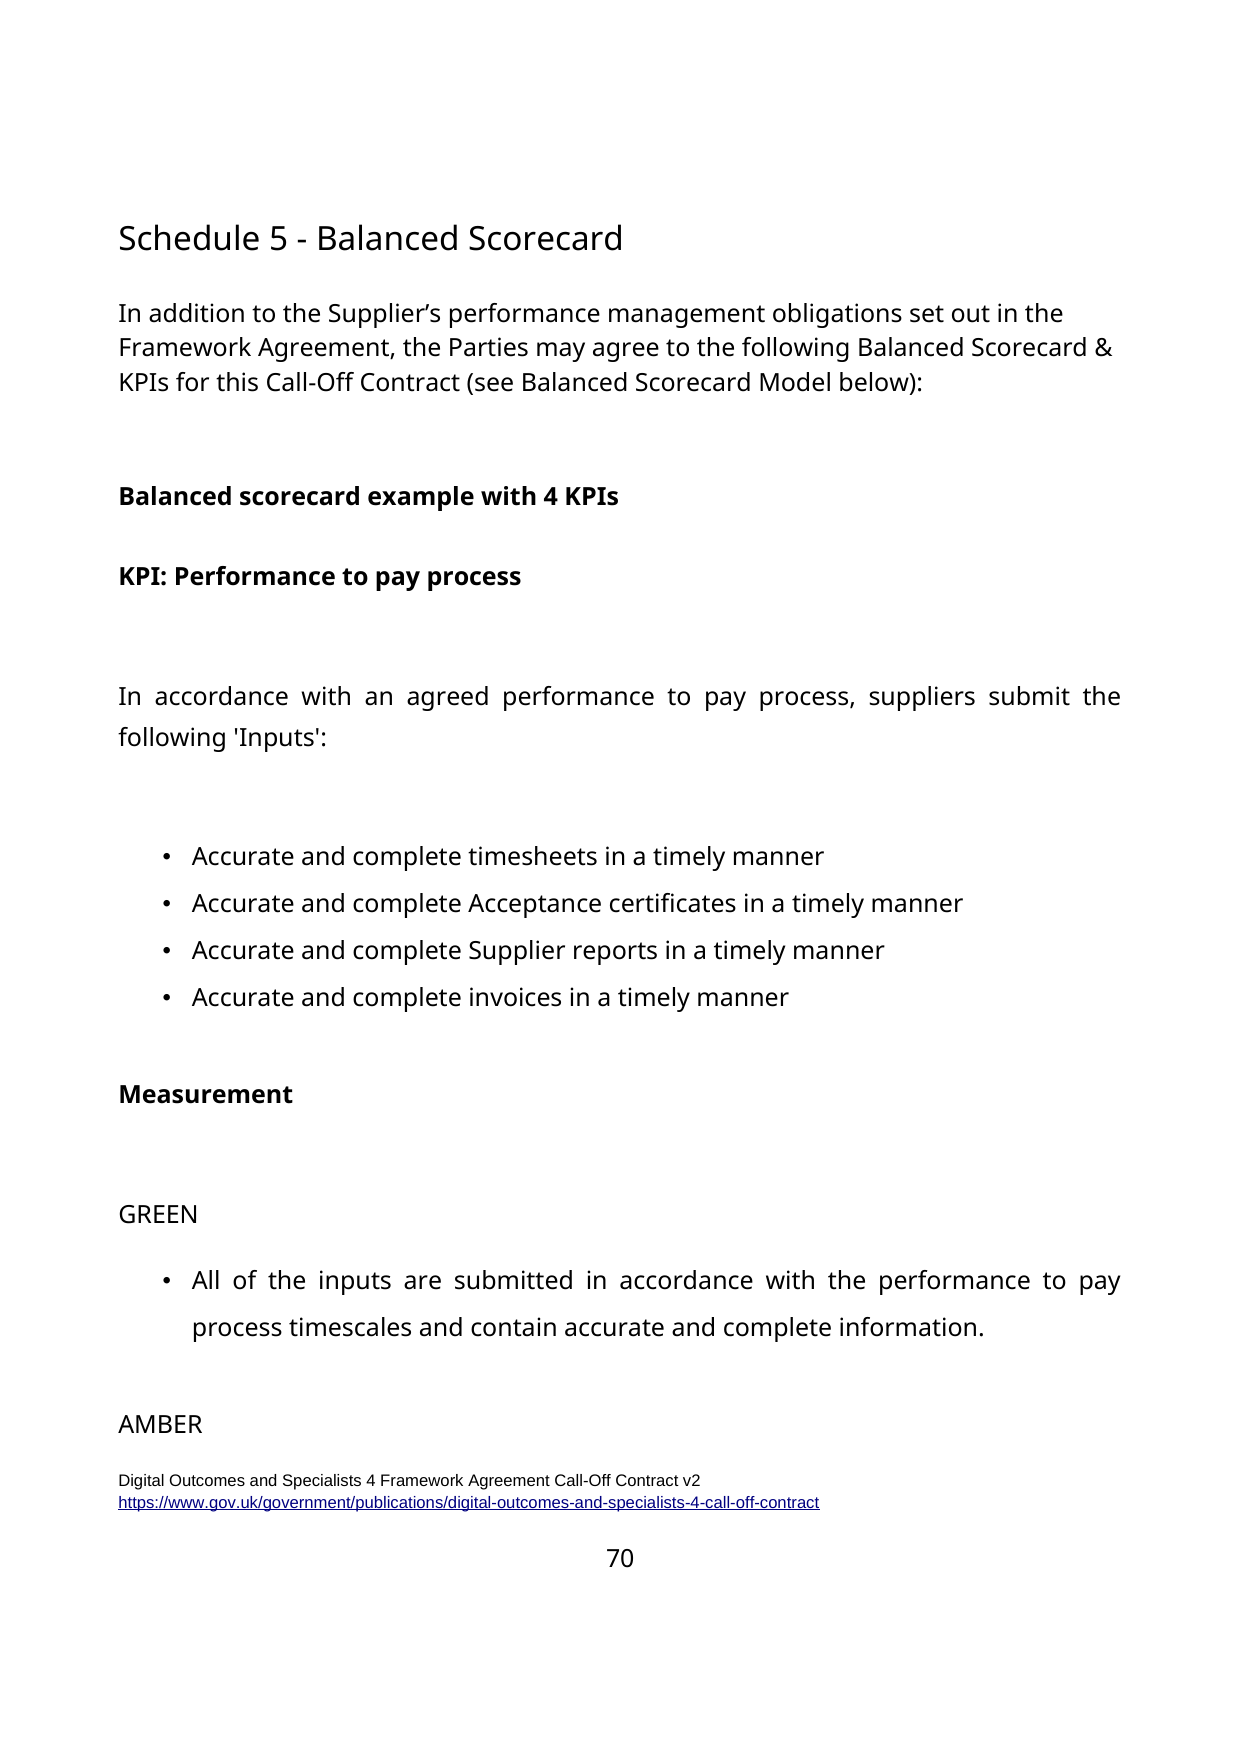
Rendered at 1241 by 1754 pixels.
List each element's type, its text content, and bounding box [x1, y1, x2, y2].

text GREEN [118, 1197, 1122, 1231]
list Accurate and complete Supplier reports in a timely manner [162, 933, 1122, 967]
text In accordance with an agreed performance to pay process, suppliers submit the following 'Inputs': [118, 679, 1122, 753]
list Accurate and complete timesheets in a timely manner [162, 839, 1122, 873]
text Measurement [118, 1077, 1122, 1111]
list Accurate and complete Acceptance certificates in a timely manner [162, 886, 1122, 920]
list All of the inputs are submitted in accordance with the performance to pay process timescales and contain accurate and complete information. [162, 1262, 1122, 1343]
list Accurate and complete invoices in a timely manner [162, 980, 1122, 1014]
subtitle Balanced scorecard example with 4 KPIs [118, 479, 1122, 513]
text KPI: Performance to pay process [118, 559, 1122, 593]
text AMBER [118, 1406, 1122, 1440]
subtitle Schedule 5 - Balanced Scorecard [118, 215, 1122, 260]
text In addition to the Supplier’s performance management obligations set out in the Framework Agreement, the Parties may agree to the following Balanced Scorecard & KPIs for this Call-Off Contract (see Balanced Scorecard Model below): [118, 296, 1122, 398]
